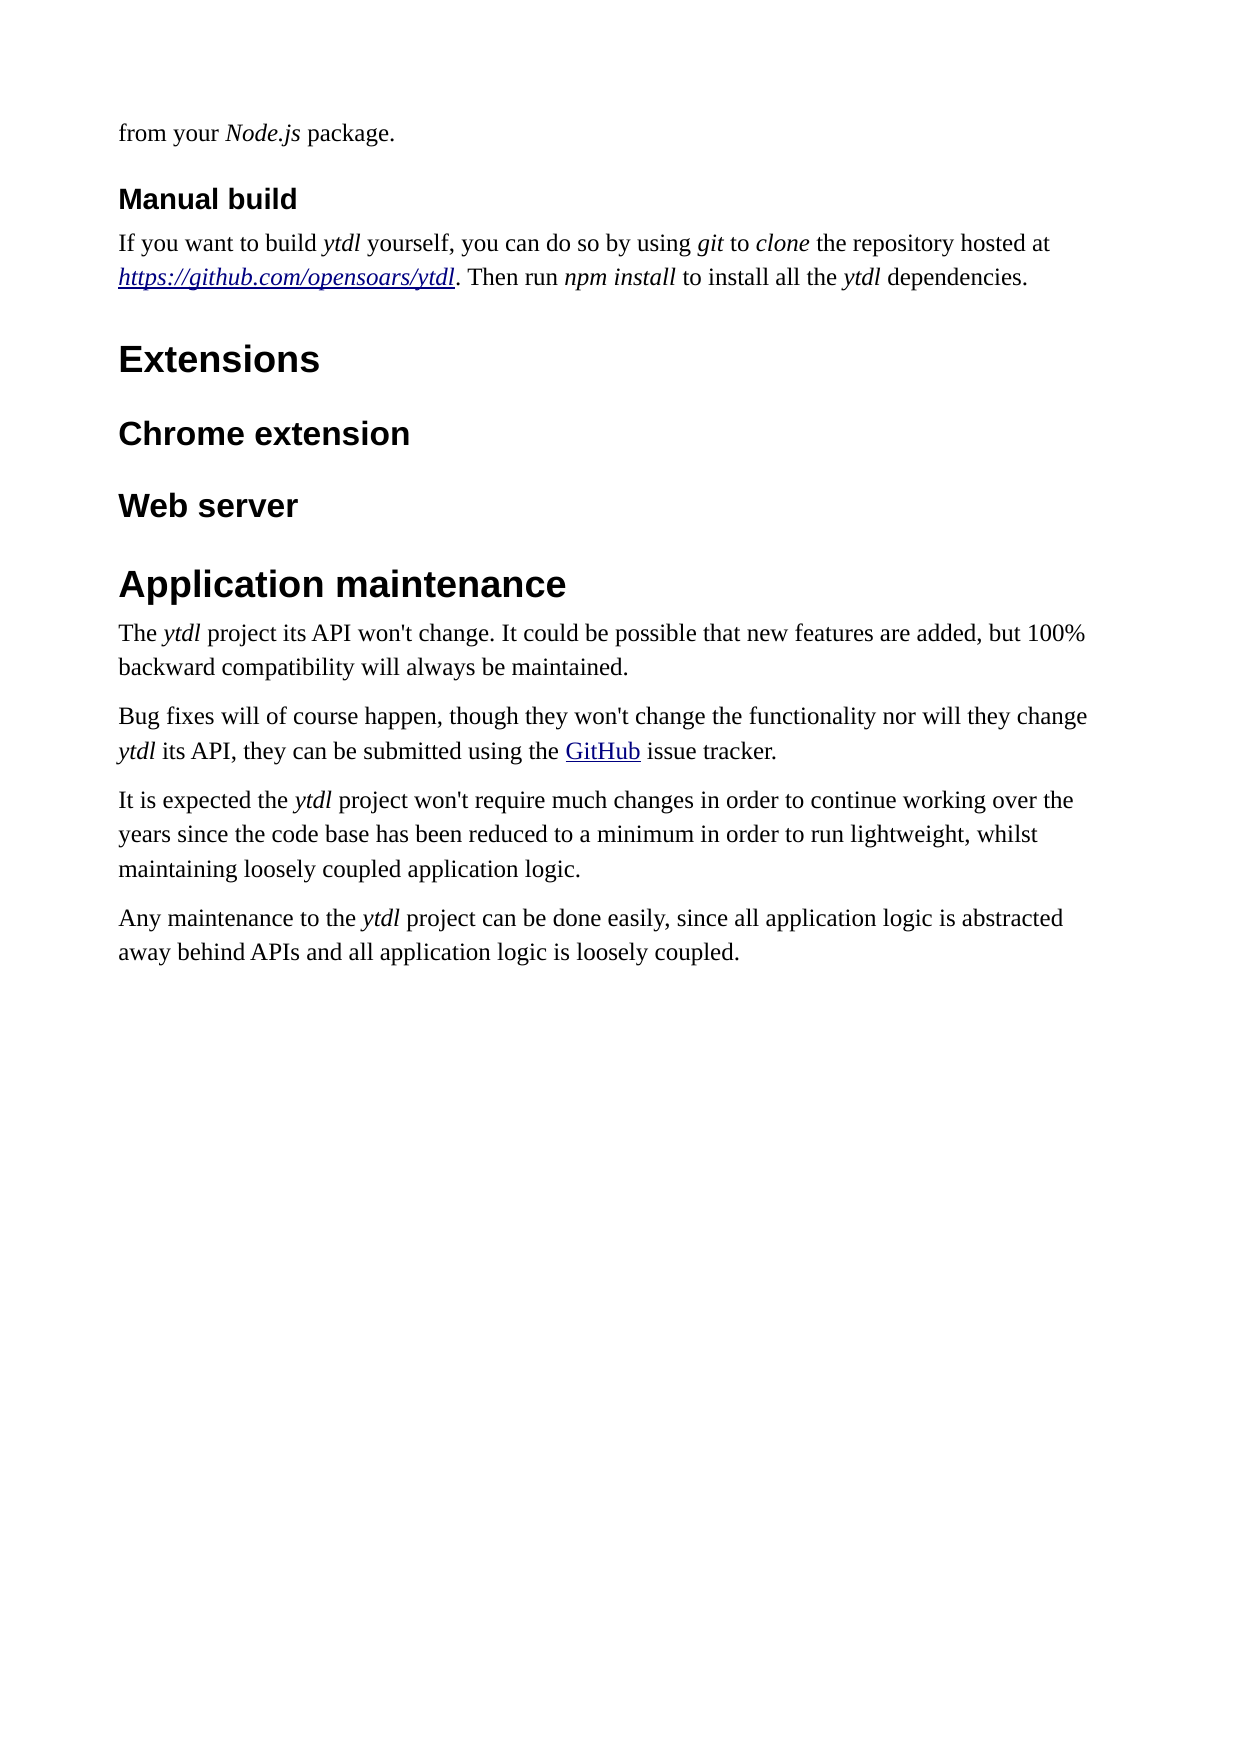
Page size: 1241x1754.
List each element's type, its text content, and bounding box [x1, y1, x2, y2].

subtitle Chrome extension [118, 413, 1122, 452]
subtitle Application maintenance [118, 562, 1122, 605]
text Bug fixes will of course happen, though they won't change the functionality nor will they change ytdl its API, they can be submitted using the GitHub issue tracker. [118, 701, 1122, 764]
subtitle Extensions [118, 337, 1122, 380]
text The ytdl project its API won't change. It could be possible that new features are added, but 100% backward compatibility will always be maintained. [118, 618, 1122, 681]
text from your Node.js package. [118, 118, 1122, 147]
text It is expected the ytdl project won't require much changes in order to continue working over the years since the code base has been reduced to a minimum in order to run lightweight, whilst maintaining loosely coupled application logic. [118, 785, 1122, 883]
text Any maintenance to the ytdl project can be done easily, since all application logic is abstracted away behind APIs and all application logic is loosely coupled. [118, 903, 1122, 966]
text If you want to build ytdl yourself, you can do so by using git to clone the repository hosted at https://github.com/opensoars/ytdl. Then run npm install to install all the ytdl dependencies. [118, 228, 1122, 291]
subtitle Web server [118, 486, 1122, 524]
subtitle Manual build [118, 182, 1122, 216]
